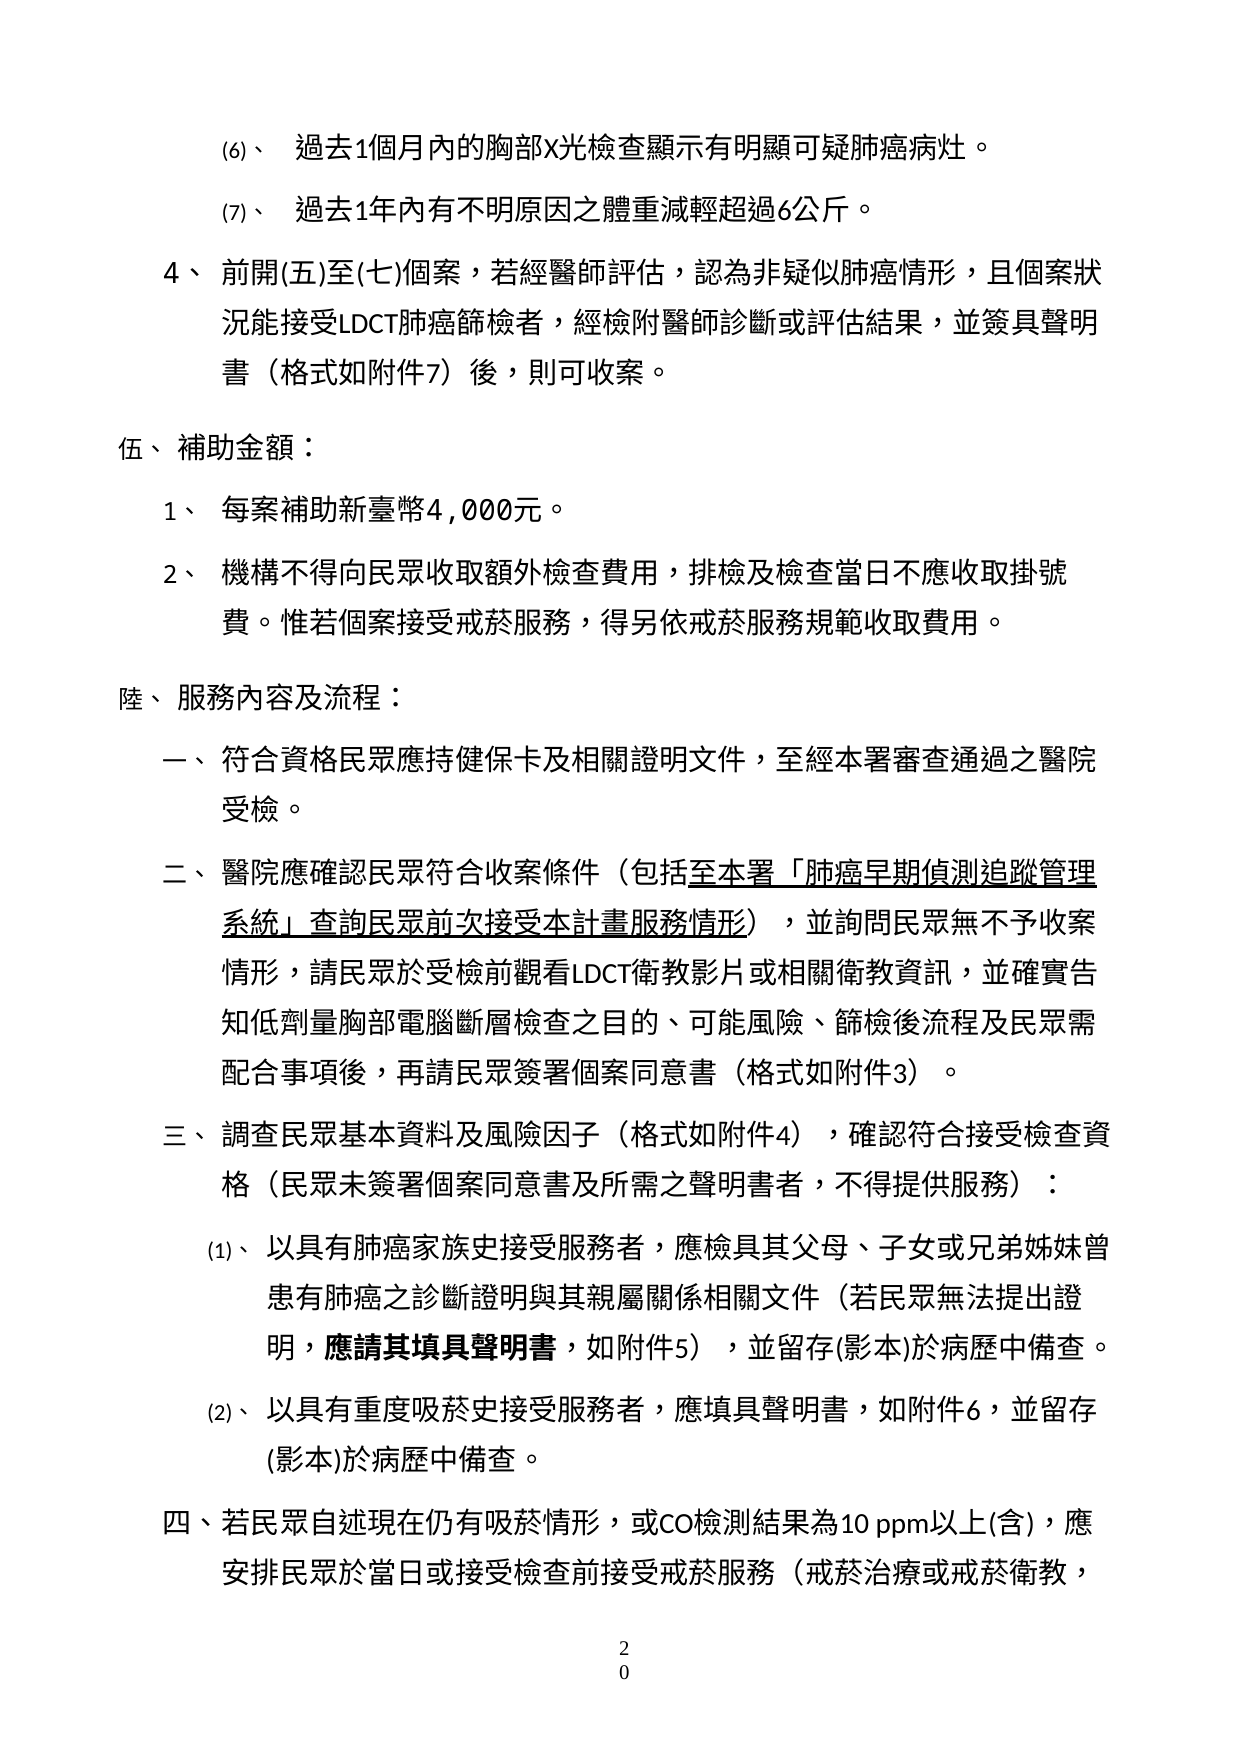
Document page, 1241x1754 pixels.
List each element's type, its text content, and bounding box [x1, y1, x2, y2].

list 過去1年內有不明原因之體重減輕超過6公斤。 [221, 181, 1122, 231]
list 以具有重度吸菸史接受服務者，應填具聲明書，如附件6，並留存(影本)於病歷中備查。 [207, 1381, 1122, 1481]
list 機構不得向民眾收取額外檢查費用，排檢及檢查當日不應收取掛號費。惟若個案接受戒菸服務，得另依戒菸服務規範收取費用。 [162, 543, 1122, 643]
list 以具有肺癌家族史接受服務者，應檢具其父母、子女或兄弟姊妹曾患有肺癌之診斷證明與其親屬關係相關文件（若民眾無法提出證明，應請其填具聲明書，如附件5），並留存(影本)於病歷中備查。 [207, 1218, 1122, 1368]
list 若民眾自述現在仍有吸菸情形，或CO檢測結果為10 ppm以上(含)，應安排民眾於當日或接受檢查前接受戒菸服務（戒菸治療或戒菸衛教， [162, 1493, 1122, 1593]
list 每案補助新臺幣4,000元。 [162, 481, 1122, 531]
list 前開(五)至(七)個案，若經醫師評估，認為非疑似肺癌情形，且個案狀況能接受LDCT肺癌篩檢者，經檢附醫師診斷或評估結果，並簽具聲明書（格式如附件7）後，則可收案。 [162, 243, 1122, 393]
list 調查民眾基本資料及風險因子（格式如附件4），確認符合接受檢查資格（民眾未簽署個案同意書及所需之聲明書者，不得提供服務）： [162, 1106, 1122, 1206]
list 醫院應確認民眾符合收案條件（包括至本署「肺癌早期偵測追蹤管理系統」查詢民眾前次接受本計畫服務情形），並詢問民眾無不予收案情形，請民眾於受檢前觀看LDCT衛教影片或相關衛教資訊，並確實告知低劑量胸部電腦斷層檢查之目的、可能風險、篩檢後流程及民眾需配合事項後，再請民眾簽署個案同意書（格式如附件3）。 [162, 843, 1122, 1093]
list 過去1個月內的胸部X光檢查顯示有明顯可疑肺癌病灶。 [221, 118, 1122, 168]
list 補助金額： [118, 418, 1122, 468]
list 服務內容及流程： [118, 668, 1122, 718]
list 符合資格民眾應持健保卡及相關證明文件，至經本署審查通過之醫院受檢。 [162, 731, 1122, 831]
